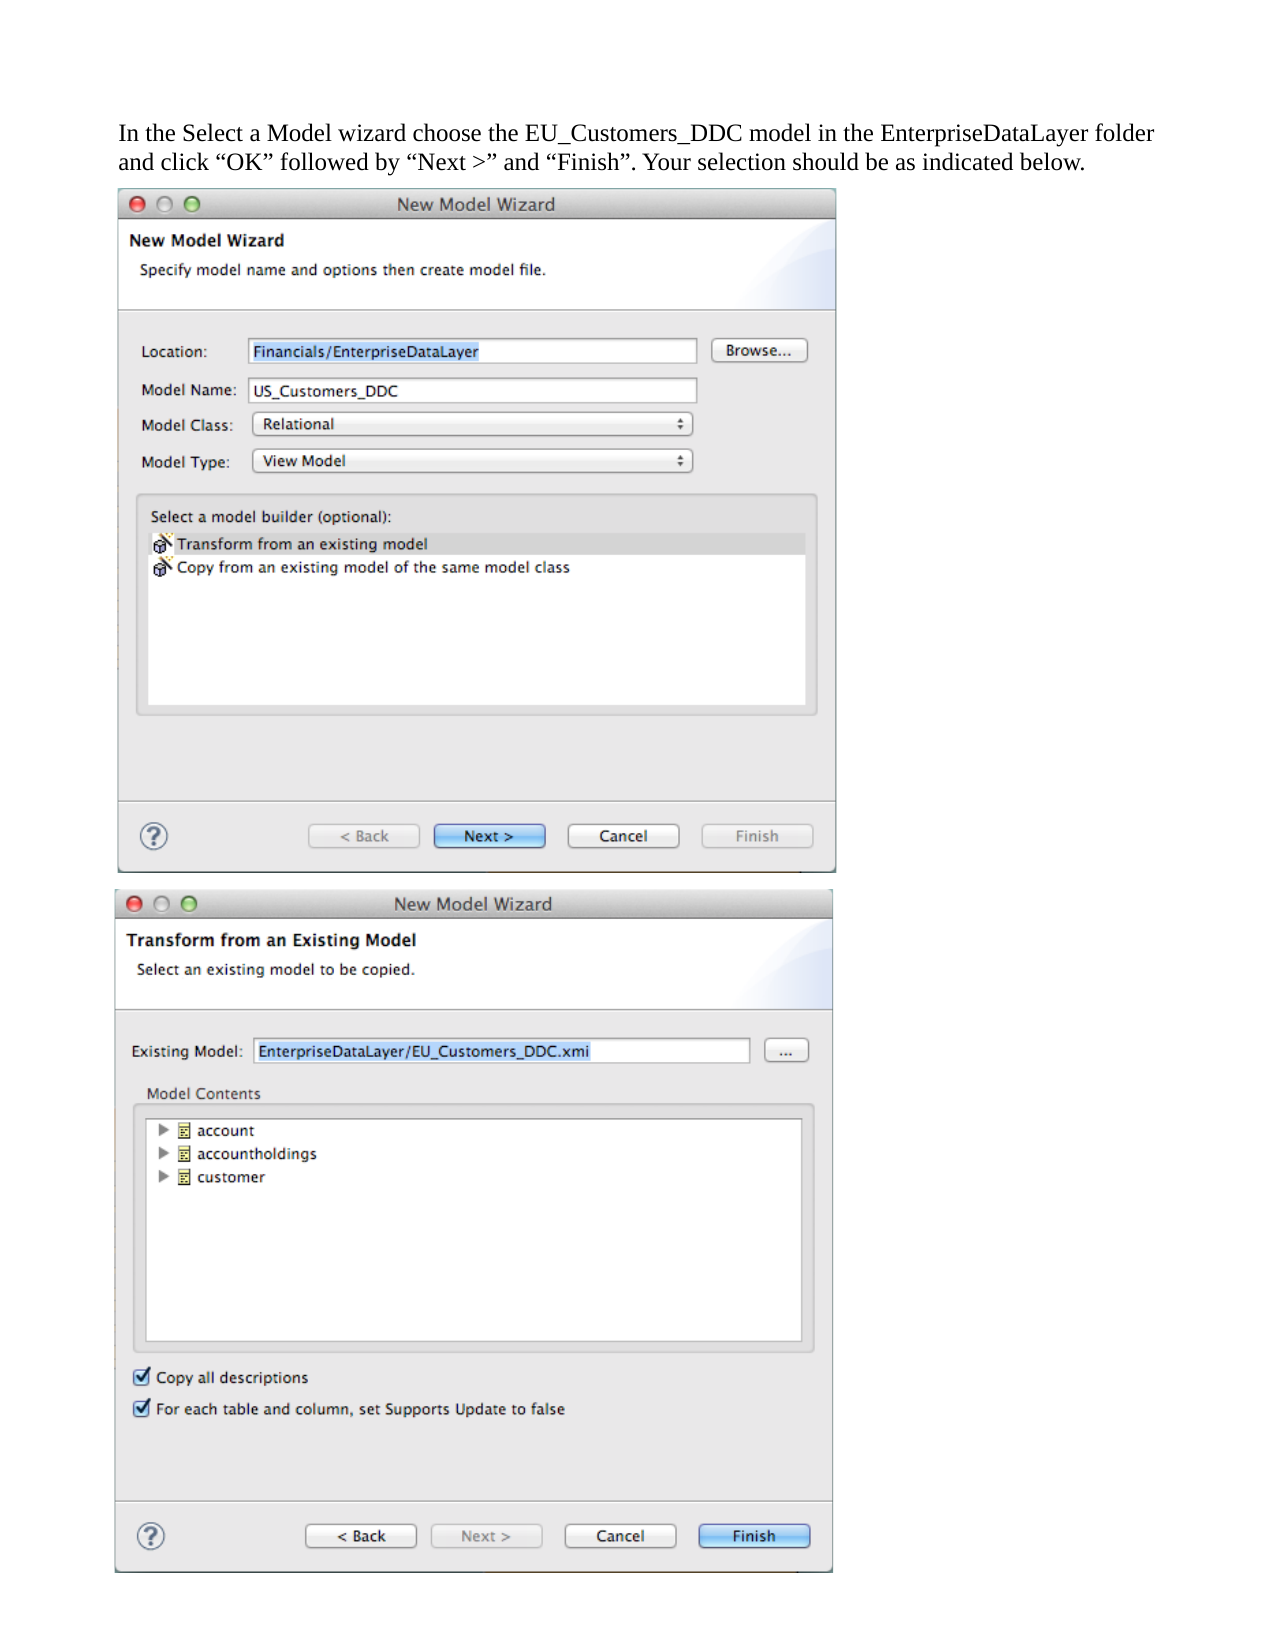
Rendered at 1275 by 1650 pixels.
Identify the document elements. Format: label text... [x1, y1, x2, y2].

text In the Select a Model wizard choose the EU_Customers_DDC model in the EnterpriseDataLayer folder and click “OK” followed by “Next >” and “Finish”. Your selection should be as indicated below. [118, 118, 1157, 176]
picture [117, 188, 837, 873]
picture [114, 889, 834, 1573]
